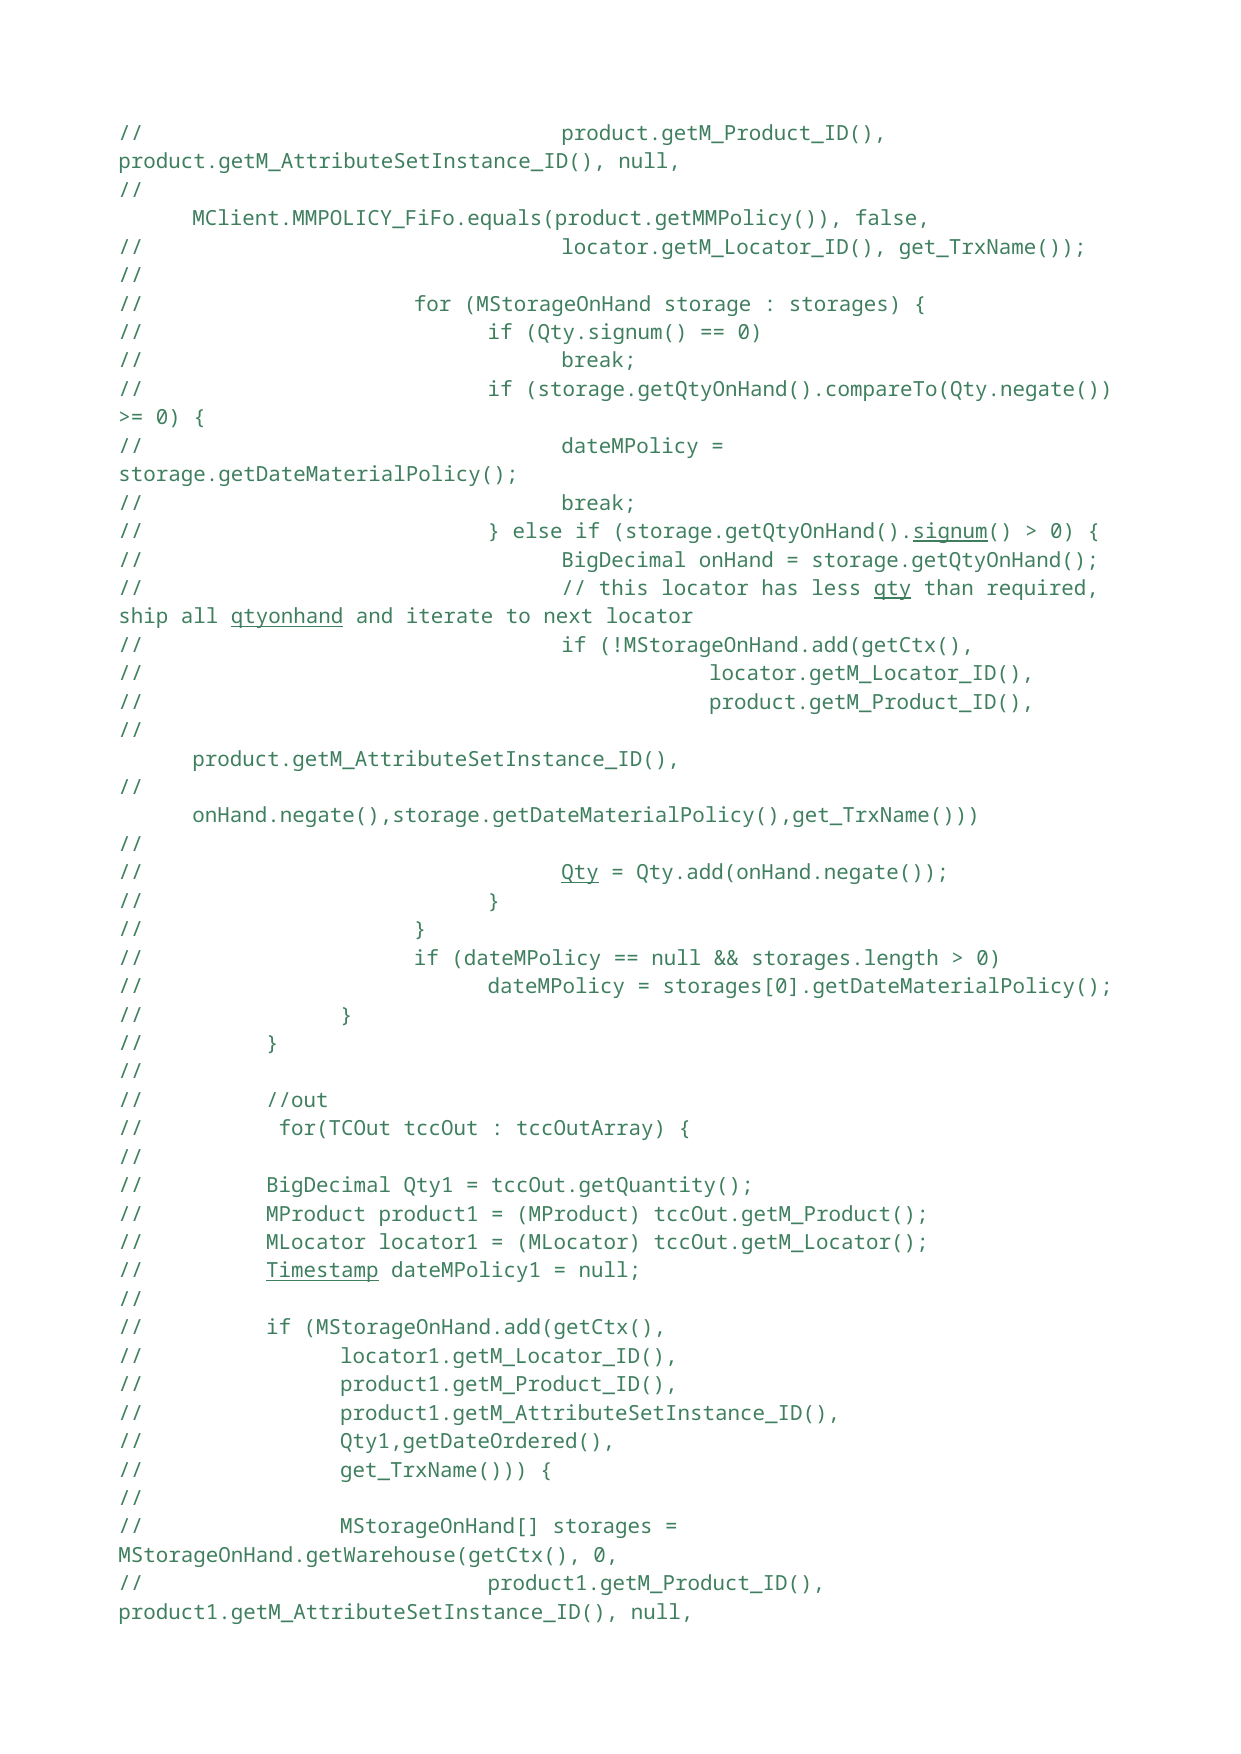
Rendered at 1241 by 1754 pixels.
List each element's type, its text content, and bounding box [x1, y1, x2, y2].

text // Qty1,getDateOrdered(), [118, 1426, 1122, 1455]
text // MStorageOnHand[] storages = MStorageOnHand.getWarehouse(getCtx(), 0, [118, 1512, 1122, 1568]
text // [118, 829, 1122, 857]
text // dateMPolicy = storage.getDateMaterialPolicy(); [118, 431, 1122, 488]
text // break; [118, 346, 1122, 374]
text // product.getM_AttributeSetInstance_ID(), [118, 715, 1122, 772]
text // product1.getM_Product_ID(), product1.getM_AttributeSetInstance_ID(), null, [118, 1568, 1122, 1625]
text // if (storage.getQtyOnHand().compareTo(Qty.negate()) >= 0) { [118, 374, 1122, 431]
text // for(TCOut tccOut : tccOutArray) { [118, 1113, 1122, 1142]
text // dateMPolicy = storages[0].getDateMaterialPolicy(); [118, 971, 1122, 1000]
text // get_TrxName())) { [118, 1455, 1122, 1483]
text // [118, 260, 1122, 289]
text // //out [118, 1085, 1122, 1113]
text // BigDecimal Qty1 = tccOut.getQuantity(); [118, 1170, 1122, 1199]
text // MClient.MMPOLICY_FiFo.equals(product.getMMPolicy()), false, [118, 175, 1122, 232]
text // } [118, 1028, 1122, 1057]
text // onHand.negate(),storage.getDateMaterialPolicy(),get_TrxName())) [118, 772, 1122, 829]
text // [118, 1142, 1122, 1170]
text // // this locator has less qty than required, ship all qtyonhand and iterate to next locator [118, 573, 1122, 630]
text // product1.getM_Product_ID(), [118, 1369, 1122, 1398]
text // if (Qty.signum() == 0) [118, 317, 1122, 346]
text // } [118, 914, 1122, 943]
text // [118, 1057, 1122, 1085]
text // locator1.getM_Locator_ID(), [118, 1341, 1122, 1369]
text // } [118, 886, 1122, 914]
text // Timestamp dateMPolicy1 = null; [118, 1256, 1122, 1284]
text // [118, 1284, 1122, 1312]
text // break; [118, 488, 1122, 516]
text // MLocator locator1 = (MLocator) tccOut.getM_Locator(); [118, 1227, 1122, 1256]
text // [118, 1483, 1122, 1512]
text // MProduct product1 = (MProduct) tccOut.getM_Product(); [118, 1199, 1122, 1227]
text // if (!MStorageOnHand.add(getCtx(), [118, 630, 1122, 658]
text // locator.getM_Locator_ID(), [118, 658, 1122, 687]
text // product.getM_Product_ID(), product.getM_AttributeSetInstance_ID(), null, [118, 118, 1122, 175]
text // } [118, 1000, 1122, 1028]
text // BigDecimal onHand = storage.getQtyOnHand(); [118, 545, 1122, 573]
text // product1.getM_AttributeSetInstance_ID(), [118, 1398, 1122, 1426]
text // for (MStorageOnHand storage : storages) { [118, 289, 1122, 317]
text // } else if (storage.getQtyOnHand().signum() > 0) { [118, 516, 1122, 545]
text // product.getM_Product_ID(), [118, 687, 1122, 715]
text // Qty = Qty.add(onHand.negate()); [118, 857, 1122, 886]
text // locator.getM_Locator_ID(), get_TrxName()); [118, 232, 1122, 260]
text // if (MStorageOnHand.add(getCtx(), [118, 1312, 1122, 1341]
text // if (dateMPolicy == null && storages.length > 0) [118, 943, 1122, 971]
